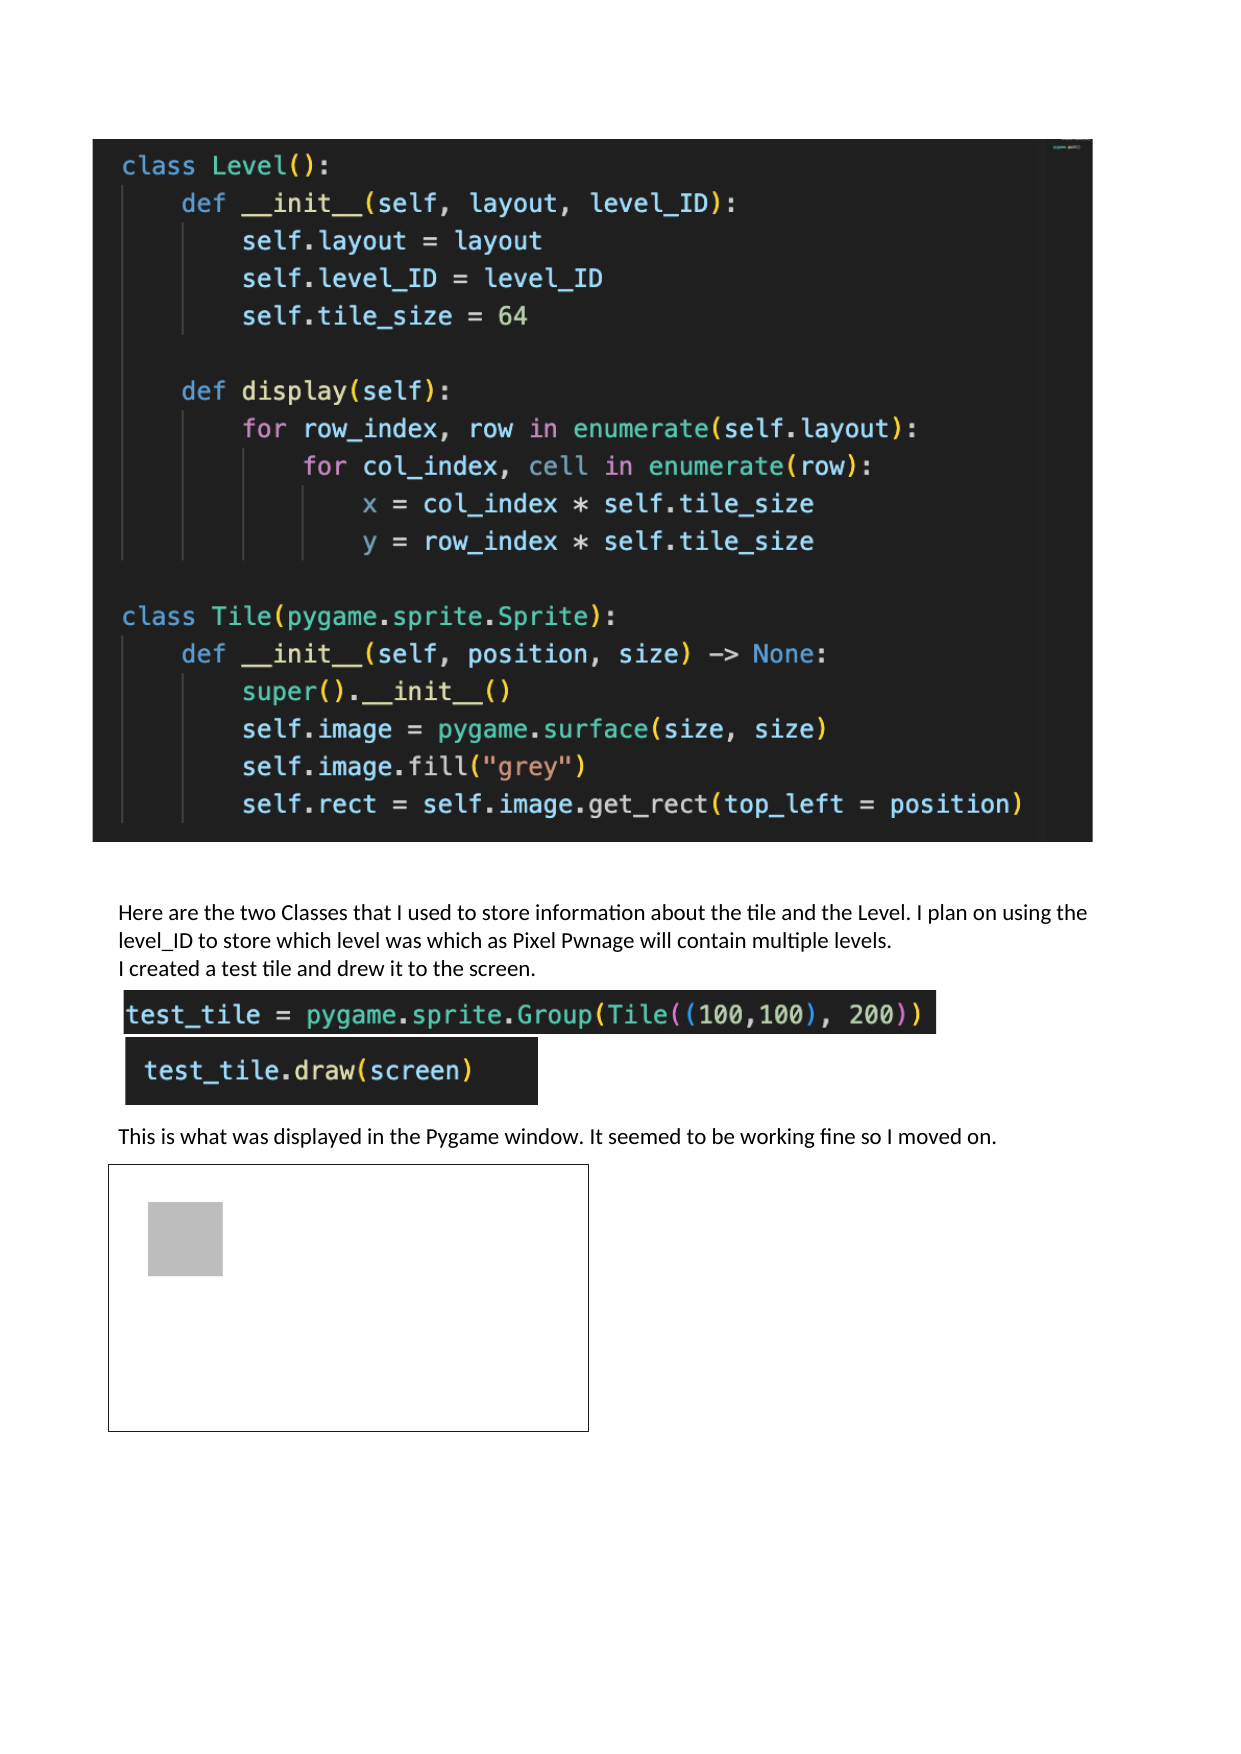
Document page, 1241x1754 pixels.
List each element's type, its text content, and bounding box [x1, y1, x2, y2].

picture [125, 1037, 538, 1105]
picture [123, 990, 937, 1034]
picture [111, 1166, 585, 1429]
text This is what was displayed in the Pygame window. It seemed to be working fine so I moved on. [118, 1122, 1122, 1150]
picture [92, 139, 1093, 842]
text I created a test tile and drew it to the screen. [118, 954, 1122, 982]
text Here are the two Classes that I used to store information about the tile and the Level. I plan on using the level_ID to store which level was which as Pixel Pwnage will contain multiple levels. [118, 898, 1122, 954]
